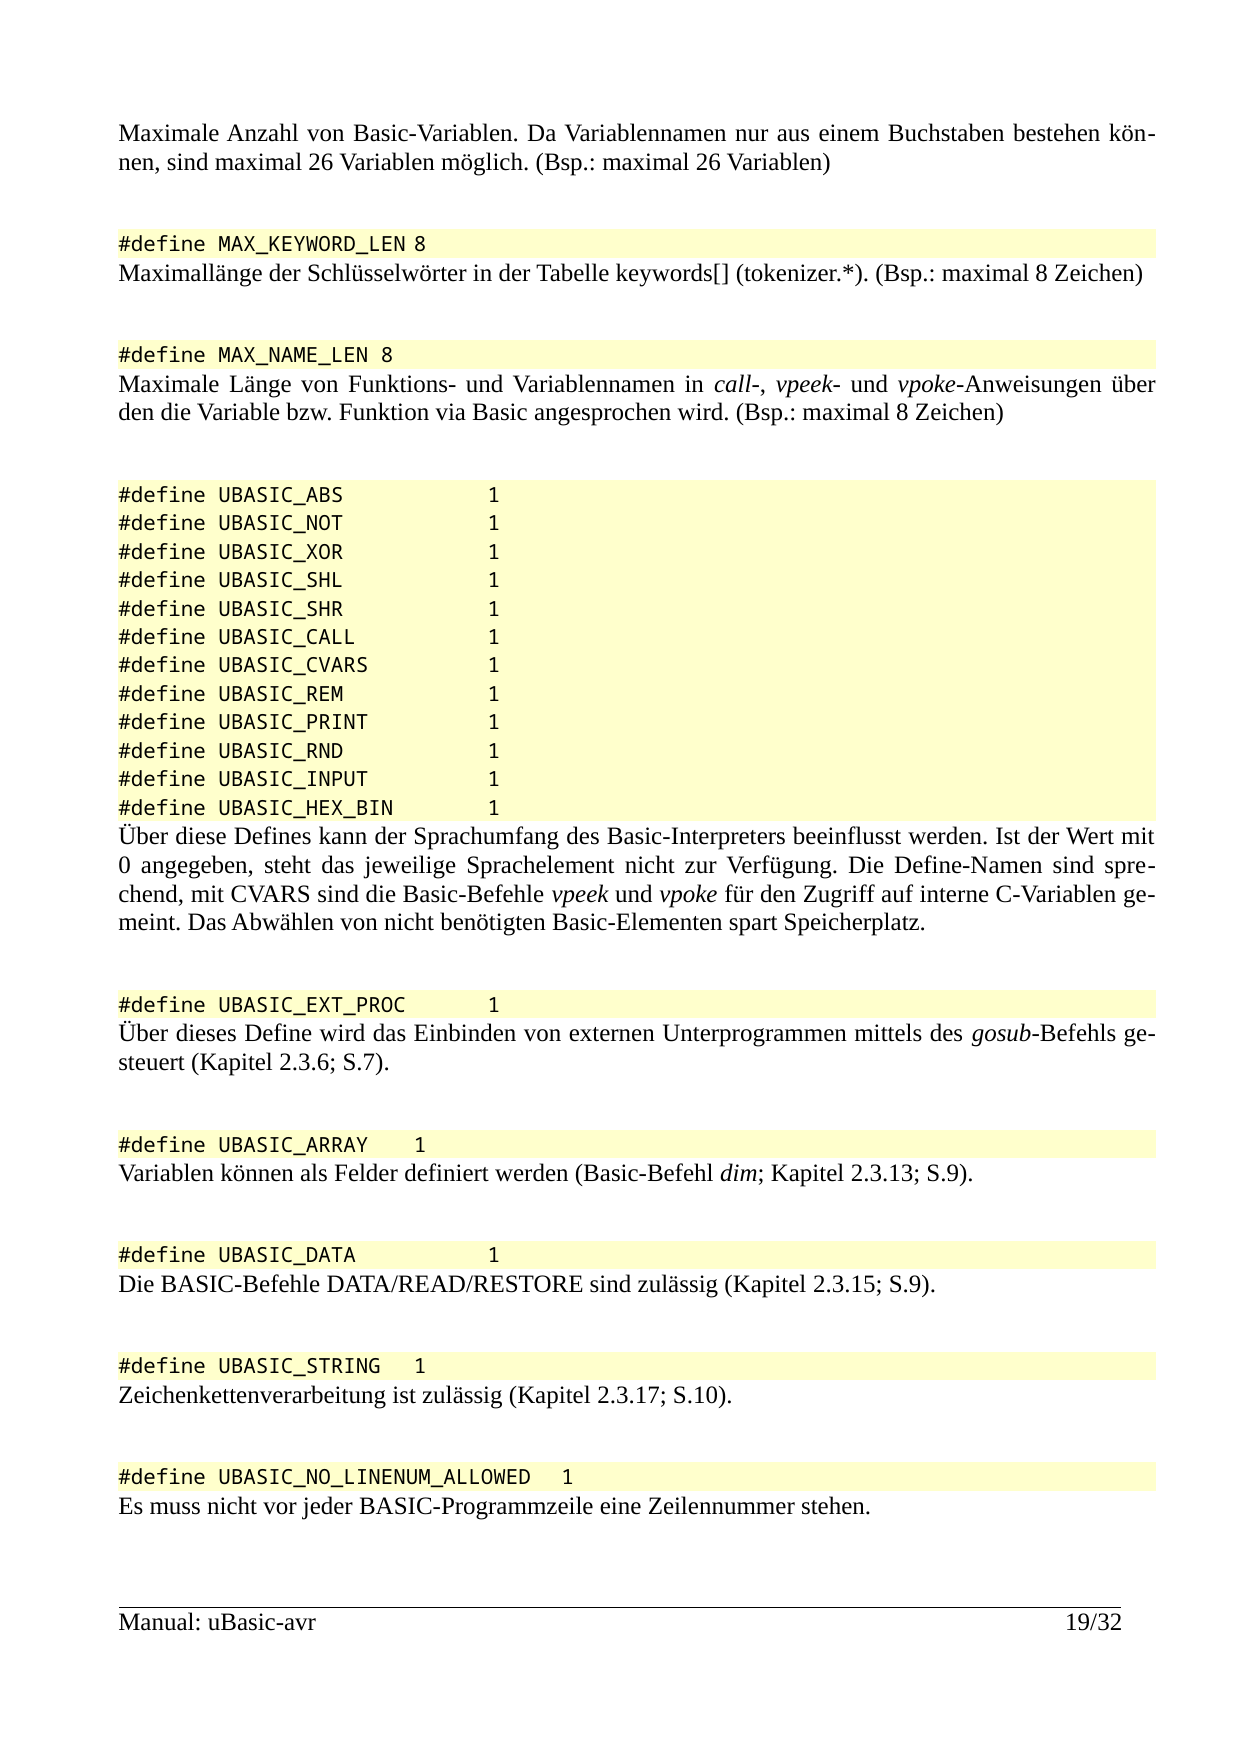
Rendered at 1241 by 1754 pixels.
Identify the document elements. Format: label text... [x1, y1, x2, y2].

text Maximale Anzahl von Basic-Variablen. Da Variablennamen nur aus einem Buchstaben bestehen kön­nen, sind maximal 26 Variablen möglich. (Bsp.: maximal 26 Variablen) [118, 118, 1156, 176]
text Die BASIC-Befehle DATA/READ/RESTORE sind zulässig (Kapitel 2.3.15; S.9). [118, 1269, 1156, 1298]
text Es muss nicht vor jeder BASIC-Programmzeile eine Zeilennummer stehen. [118, 1491, 1156, 1520]
text #define UBASIC_REM 1 [118, 679, 1156, 707]
text Über diese Defines kann der Sprachumfang des Basic-Interpreters beeinflusst werden. Ist der Wert mit 0 angegeben, steht das jeweilige Sprachelement nicht zur Verfügung. Die Define-Namen sind spre­chend, mit CVARS sind die Basic-Befehle vpeek und vpoke für den Zugriff auf interne C-Variablen ge­meint. Das Abwählen von nicht benötigten Basic-Elementen spart Speicherplatz. [118, 821, 1156, 936]
text #define UBASIC_NOT 1 [118, 508, 1156, 537]
text Maximale Länge von Funktions- und Variablennamen in call-, vpeek- und vpoke-Anweisungen über den die Variable bzw. Funktion via Basic angesprochen wird. (Bsp.: maximal 8 Zeichen) [118, 369, 1156, 426]
text Variablen können als Felder definiert werden (Basic-Befehl dim; Kapitel 2.3.13; S.9). [118, 1158, 1156, 1187]
text #define UBASIC_PRINT 1 [118, 707, 1156, 736]
text #define UBASIC_CVARS 1 [118, 651, 1156, 679]
text Über dieses Define wird das Einbinden von externen Unterprogrammen mittels des gosub-Befehls ge­steuert (Kapitel 2.3.6; S.7). [118, 1018, 1156, 1076]
text #define UBASIC_ARRAY 1 [118, 1130, 1156, 1158]
text #define UBASIC_CALL 1 [118, 622, 1156, 651]
text #define UBASIC_ABS 1 [118, 480, 1156, 508]
text Maximallänge der Schlüsselwörter in der Tabelle keywords[] (tokenizer.*). (Bsp.: maximal 8 Zeichen) [118, 258, 1156, 287]
text #define UBASIC_HEX_BIN 1 [118, 793, 1156, 821]
text #define UBASIC_SHL 1 [118, 565, 1156, 594]
text #define UBASIC_NO_LINENUM_ALLOWED 1 [118, 1462, 1156, 1491]
text #define MAX_KEYWORD_LEN 8 [118, 229, 1156, 258]
text #define UBASIC_STRING 1 [118, 1352, 1156, 1380]
text Zeichenkettenverarbeitung ist zulässig (Kapitel 2.3.17; S.10). [118, 1380, 1156, 1409]
text #define UBASIC_INPUT 1 [118, 764, 1156, 793]
text #define UBASIC_SHR 1 [118, 594, 1156, 622]
text #define UBASIC_RND 1 [118, 736, 1156, 764]
text #define UBASIC_XOR 1 [118, 537, 1156, 565]
text #define UBASIC_DATA 1 [118, 1241, 1156, 1269]
text #define UBASIC_EXT_PROC 1 [118, 990, 1156, 1018]
text #define MAX_NAME_LEN 8 [118, 340, 1156, 369]
